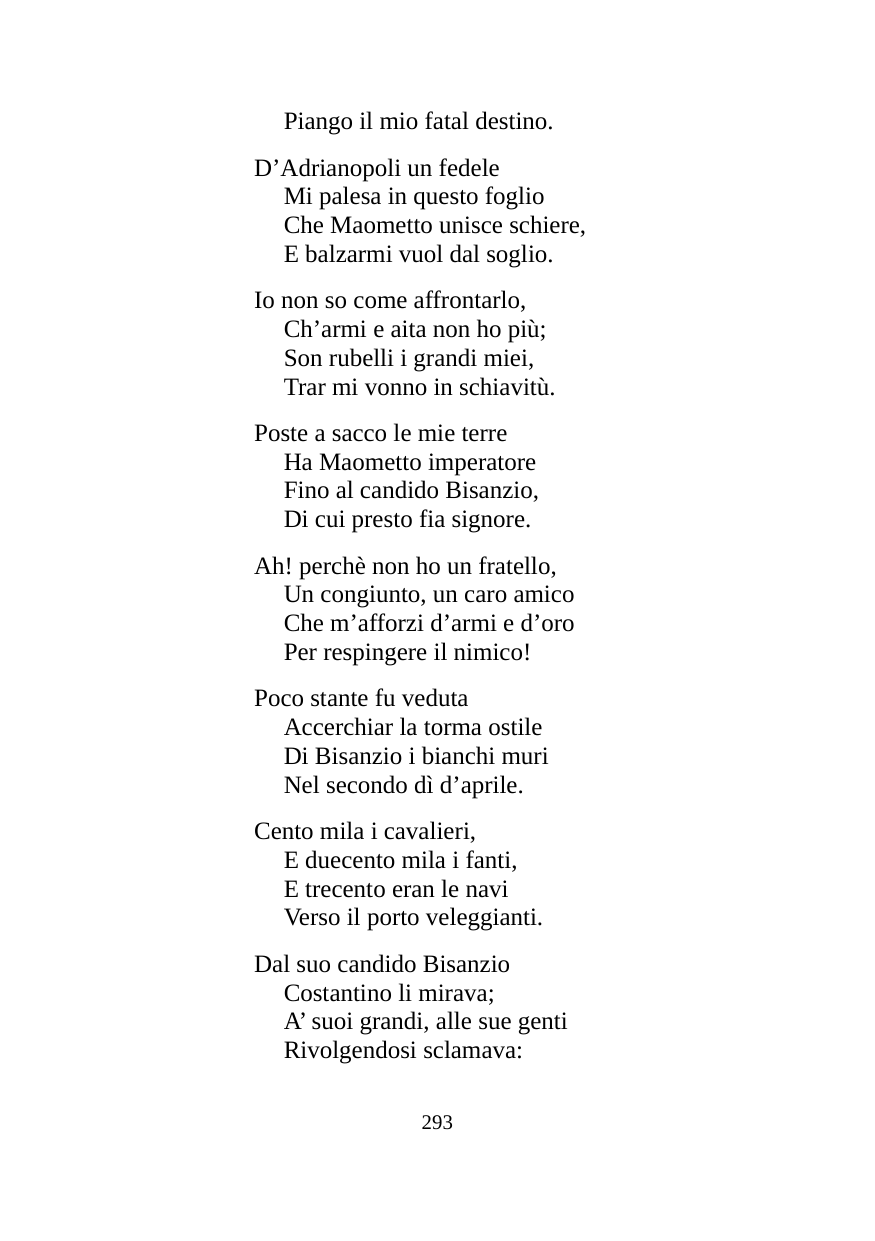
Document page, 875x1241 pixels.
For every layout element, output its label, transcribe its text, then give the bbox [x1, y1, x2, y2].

text Piango il mio fatal destino. [283, 106, 768, 135]
text Fino al candido Bisanzio, [283, 476, 768, 504]
text Verso il porto veleggianti. [283, 902, 768, 931]
text Ha Maometto imperatore [283, 447, 768, 476]
text Mi palesa in questo foglio [283, 181, 768, 210]
text Accerchiar la torma ostile [283, 712, 768, 741]
text D’Adrianopoli un fedele [254, 153, 768, 181]
text Son rubelli i grandi miei, [283, 343, 768, 372]
text Un congiunto, un caro amico [283, 579, 768, 608]
text Rivolgendosi sclamava: [283, 1035, 768, 1064]
text Di cui presto fia signore. [283, 504, 768, 533]
text Per respingere il nimico! [283, 637, 768, 666]
text E balzarmi vuol dal soglio. [283, 239, 768, 268]
text Nel secondo dì d’aprile. [283, 770, 768, 798]
text Io non so come affrontarlo, [254, 285, 768, 314]
text Costantino li mirava; [283, 978, 768, 1006]
text Ah! perchè non ho un fratello, [254, 551, 768, 579]
text Che Maometto unisce schiere, [283, 210, 768, 239]
text A’ suoi grandi, alle sue genti [283, 1006, 768, 1035]
text Ch’armi e aita non ho più; [283, 314, 768, 343]
text Dal suo candido Bisanzio [254, 949, 768, 978]
text Che m’afforzi d’armi e d’oro [283, 608, 768, 637]
text E duecento mila i fanti, [283, 845, 768, 874]
text Poste a sacco le mie terre [254, 418, 768, 447]
text Trar mi vonno in schiavitù. [283, 372, 768, 400]
text Poco stante fu veduta [254, 683, 768, 712]
text E trecento eran le navi [283, 874, 768, 902]
text Cento mila i cavalieri, [254, 816, 768, 845]
text Di Bisanzio i bianchi muri [283, 741, 768, 770]
